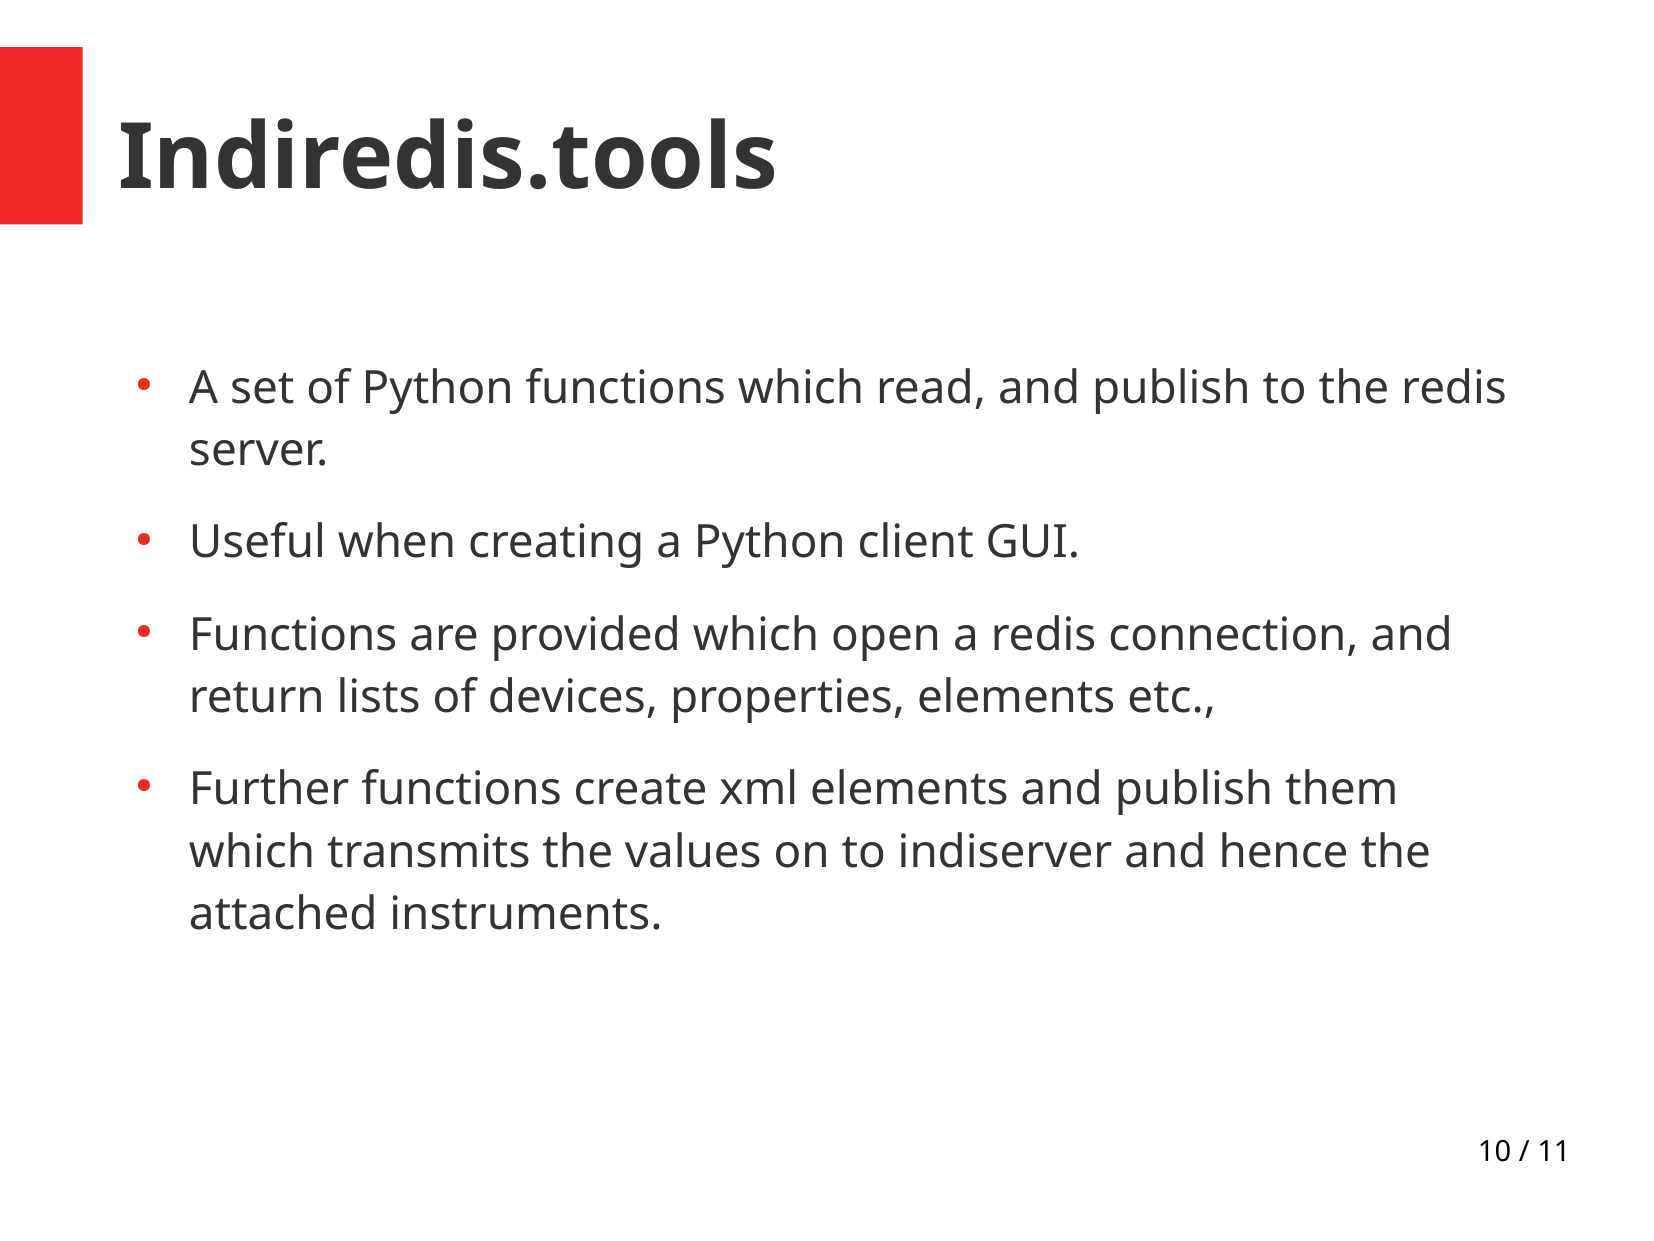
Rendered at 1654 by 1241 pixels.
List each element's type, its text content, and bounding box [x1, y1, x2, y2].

title Indiredis.tools [118, 49, 1571, 257]
list A set of Python functions which read, and publish to the redis server. Useful when creating a Python client GUI. Functions are provided which open a redis connection, and return lists of devices, properties, elements etc., Further functions create xml elements and publish them which transmits the values on to indiserver and hence the attached instruments. [118, 354, 1536, 969]
